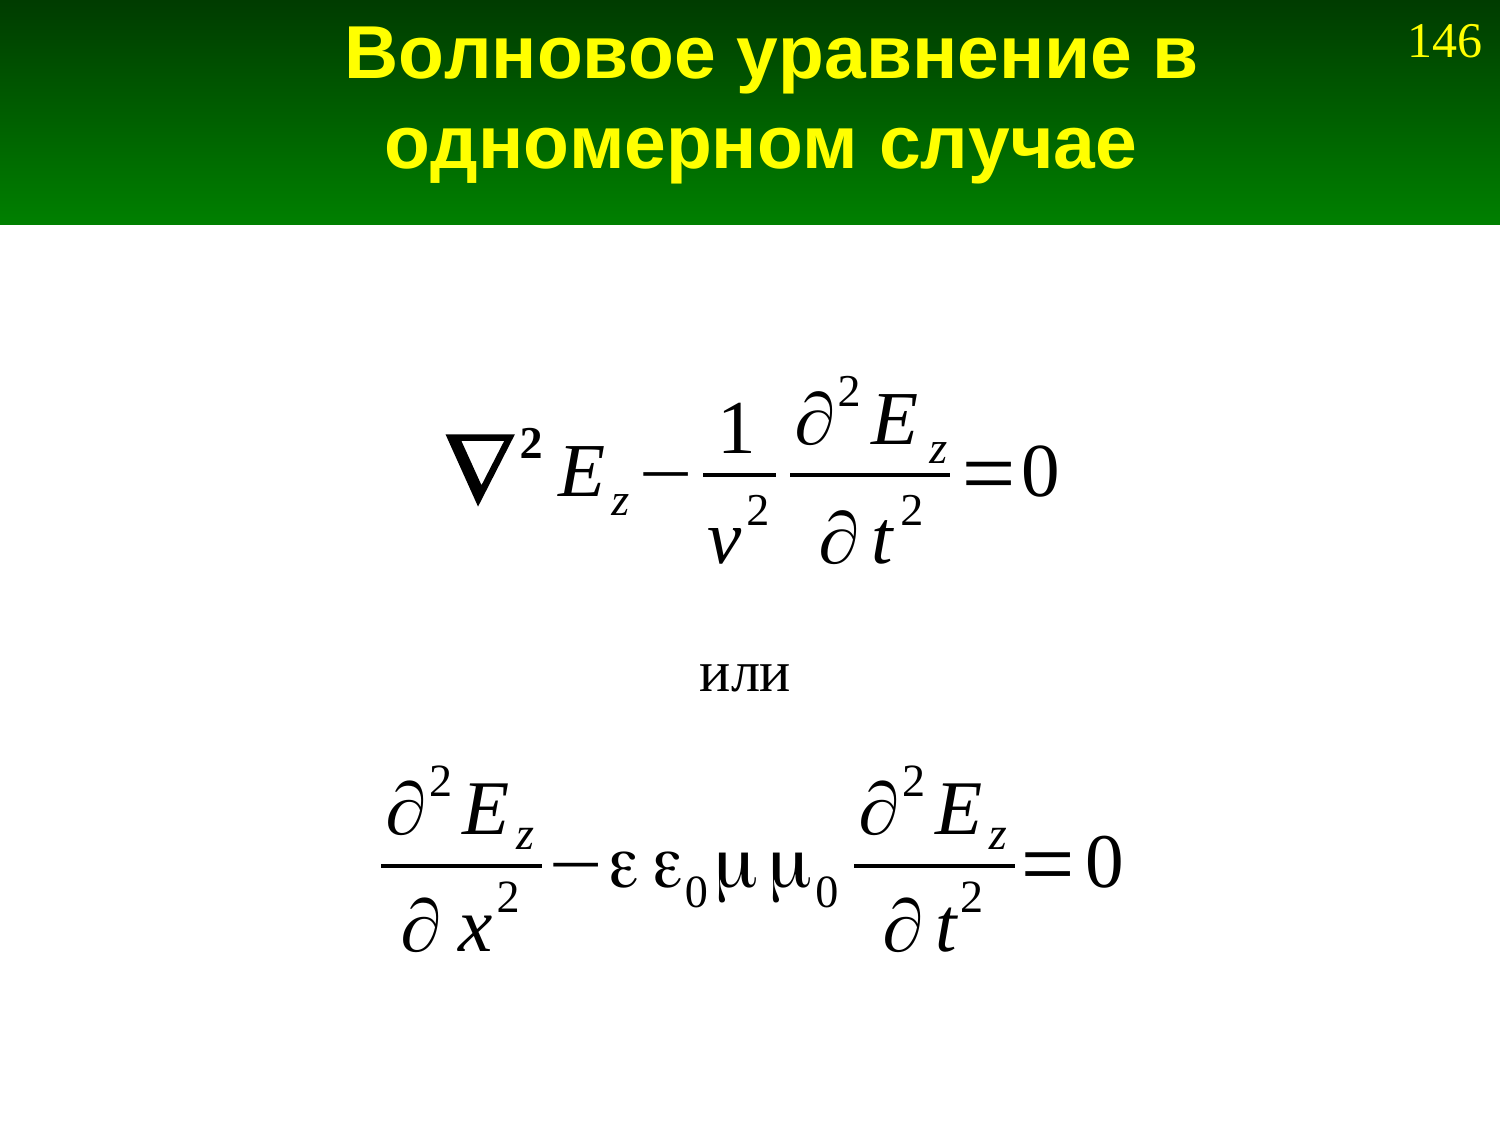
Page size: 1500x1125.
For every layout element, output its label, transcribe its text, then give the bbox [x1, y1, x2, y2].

title Волновое уравнение в одномерном случае [123, 0, 1399, 192]
text_box или [685, 625, 815, 721]
chart [356, 752, 1144, 969]
chart [423, 363, 1080, 579]
